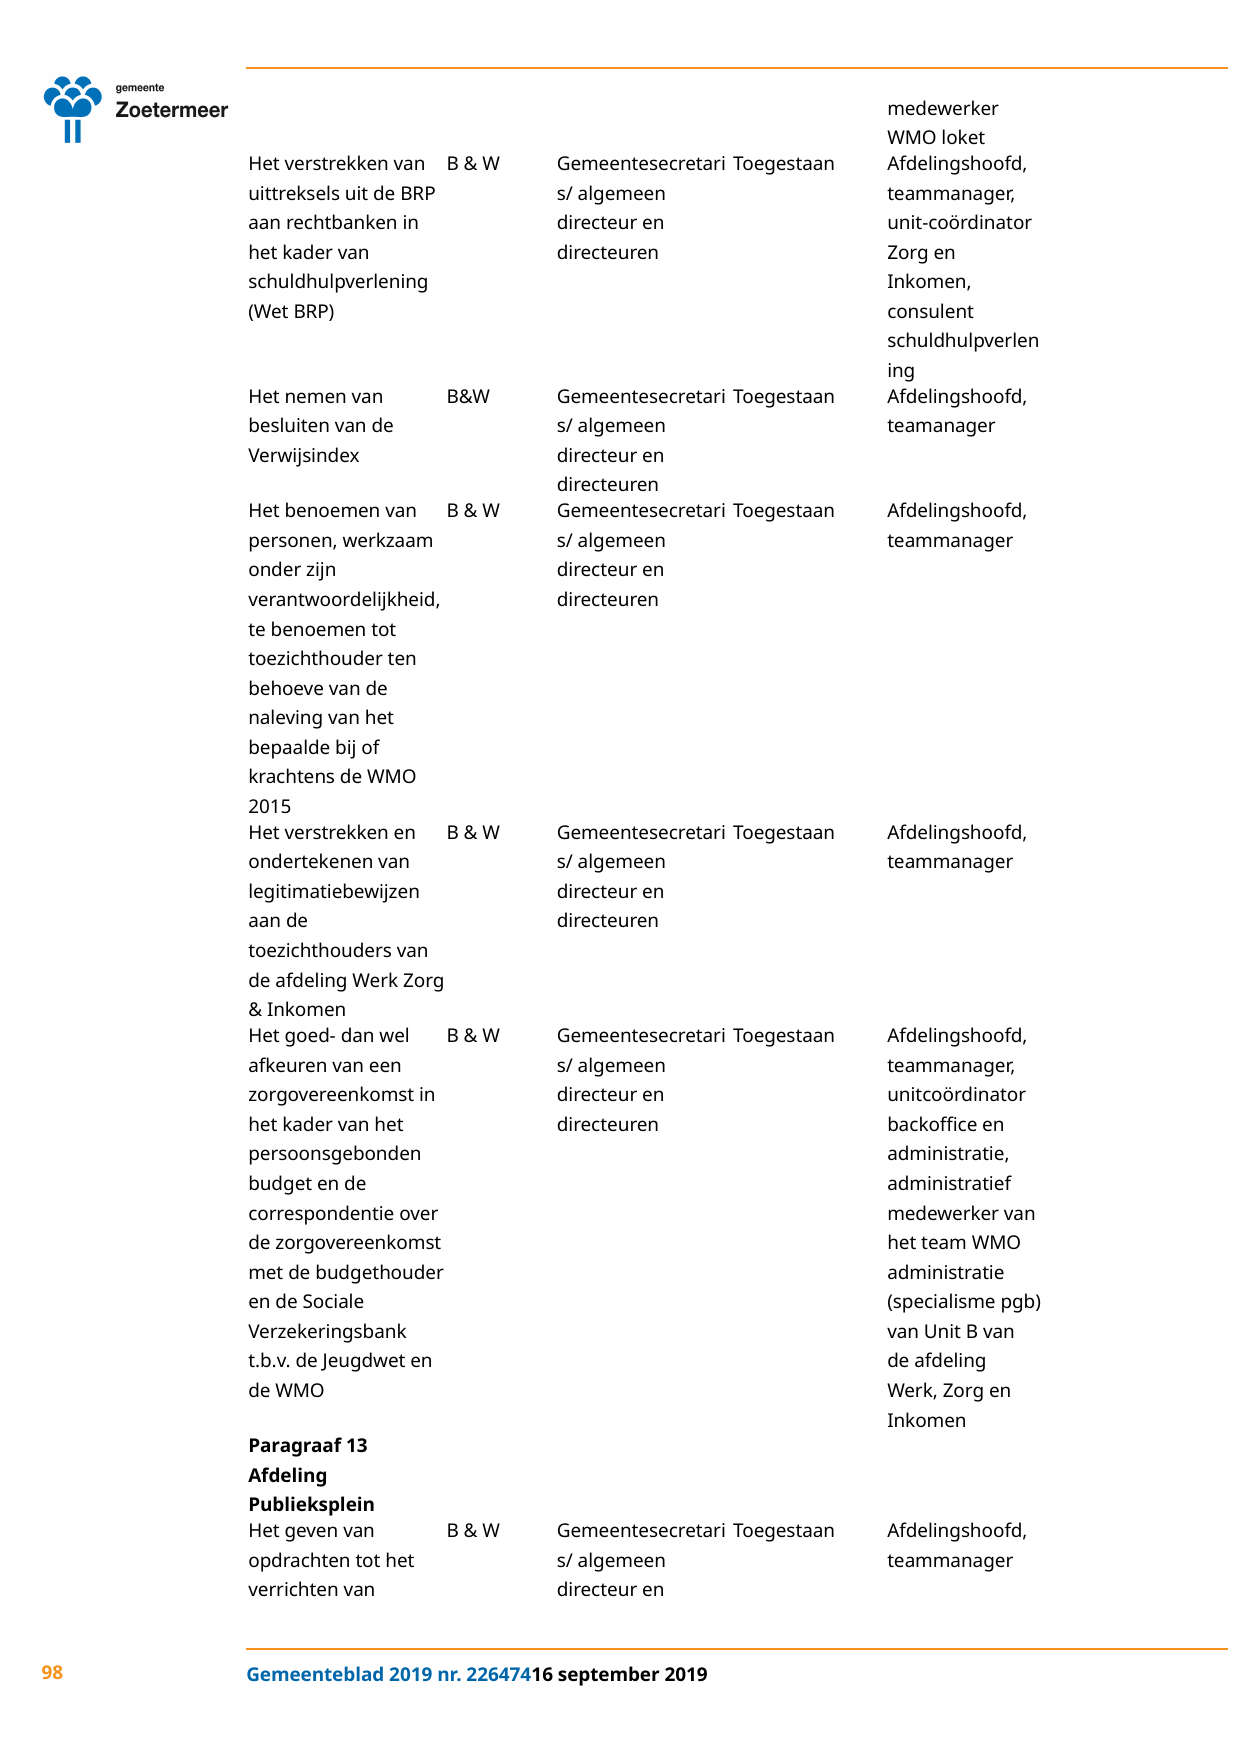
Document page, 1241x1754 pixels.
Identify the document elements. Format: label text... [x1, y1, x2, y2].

table_cell [887, 1433, 1041, 1517]
table_cell Het verstrekken en ondertekenen van legitimatiebewijzen aan de toezichthouders van de afdeling Werk Zorg & Inkomen [248, 819, 446, 1022]
table_cell [446, 1433, 557, 1517]
table_cell [733, 95, 887, 150]
table_cell Gemeentesecretaris/ algemeen directeur en directeuren [557, 1022, 733, 1432]
table_cell Afdelingshoofd, teammanager [887, 1518, 1041, 1602]
table_cell Paragraaf 13 Afdeling Publieksplein [248, 1433, 446, 1517]
table_cell Gemeentesecretaris/ algemeen directeur en directeuren [557, 150, 733, 383]
table_cell [557, 95, 733, 150]
table_cell Toegestaan [733, 150, 887, 383]
table_cell B & W [446, 1022, 557, 1432]
table_cell Toegestaan [733, 383, 887, 497]
table_cell Gemeentesecretaris/ algemeen directeur en directeuren [557, 819, 733, 1022]
table_cell Toegestaan [733, 498, 887, 819]
table_cell B & W [446, 819, 557, 1022]
table_cell Toegestaan [733, 1518, 887, 1602]
table_cell Afdelingshoofd, teammanager [887, 498, 1041, 819]
table_cell B & W [446, 498, 557, 819]
table_cell Toegestaan [733, 1022, 887, 1432]
table_cell B&W [446, 383, 557, 497]
table_cell Gemeentesecretaris/ algemeen directeur en directeuren [557, 498, 733, 819]
table_cell [446, 95, 557, 150]
table_cell Toegestaan [733, 819, 887, 1022]
table_cell Het geven van opdrachten tot het verrichten van [248, 1518, 446, 1602]
table_cell [733, 1433, 887, 1517]
table_cell Het nemen van besluiten van de Verwijsindex [248, 383, 446, 497]
table_cell medewerker WMO loket [887, 95, 1041, 150]
table_cell [557, 1433, 733, 1517]
table_cell [248, 95, 446, 150]
table_cell Afdelingshoofd, teammanager [887, 819, 1041, 1022]
table_cell Gemeentesecretaris/ algemeen directeur en directeuren [557, 383, 733, 497]
table_cell Het benoemen van personen, werkzaam onder zijn verantwoordelijkheid, te benoemen tot toezichthouder ten behoeve van de naleving van het bepaalde bij of krachtens de WMO 2015 [248, 498, 446, 819]
table_cell Afdelingshoofd, teamanager [887, 383, 1041, 497]
picture [41, 47, 231, 172]
table_cell Afdelingshoofd, teammanager, unit-coördinator Zorg en Inkomen, consulent schuldhulpverlening [887, 150, 1041, 383]
table_cell B & W [446, 150, 557, 383]
table_cell Het verstrekken van uittreksels uit de BRP aan rechtbanken in het kader van schuldhulpverlening (Wet BRP) [248, 150, 446, 383]
table_cell Afdelingshoofd, teammanager, unitcoördinator backoffice en administratie, administratief medewerker van het team WMO administratie (specialisme pgb) van Unit B van de afdeling Werk, Zorg en Inkomen [887, 1022, 1041, 1432]
table_cell B & W [446, 1518, 557, 1602]
table_cell Het goed- dan wel afkeuren van een zorgovereenkomst in het kader van het persoonsgebonden budget en de correspondentie over de zorgovereenkomst met de budgethouder en de Sociale Verzekeringsbank t.b.v. de Jeugdwet en de WMO [248, 1022, 446, 1432]
table_cell Gemeentesecretaris/ algemeen directeur en [557, 1518, 733, 1602]
